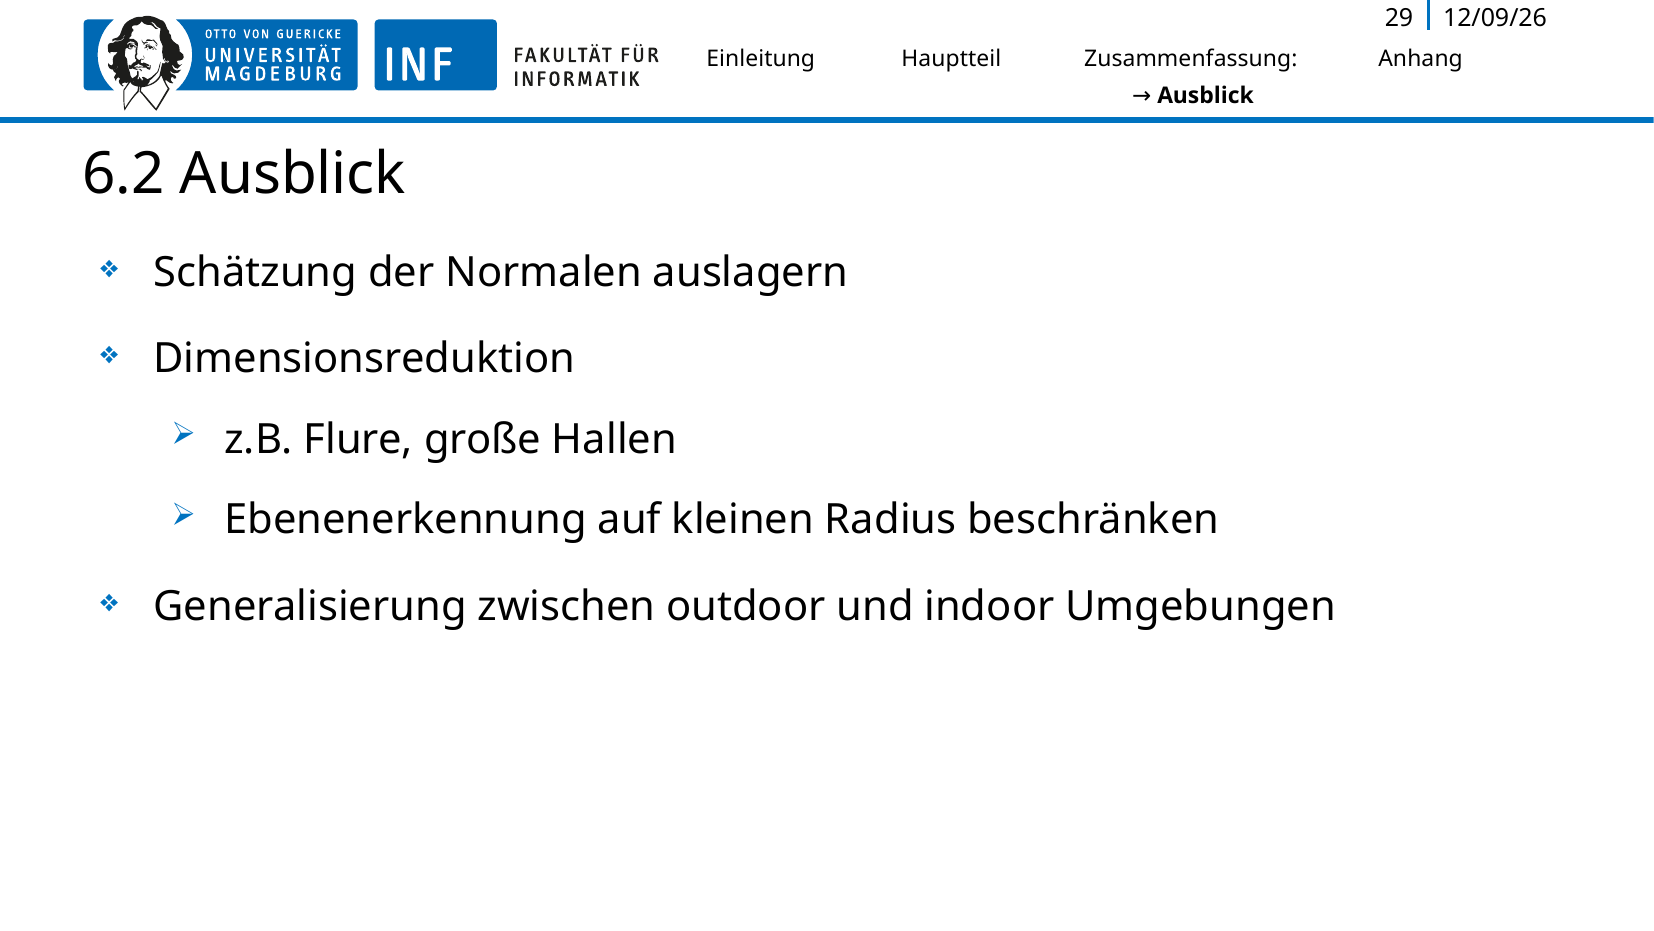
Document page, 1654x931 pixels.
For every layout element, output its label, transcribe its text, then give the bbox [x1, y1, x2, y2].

list Schätzung der Normalen auslagern Dimensionsreduktion z.B. Flure, große Hallen Ebenenerkennung auf kleinen Radius beschränken Generalisierung zwischen outdoor und indoor Umgebungen [82, 241, 1571, 781]
title 6.2 Ausblick [82, 131, 1571, 211]
